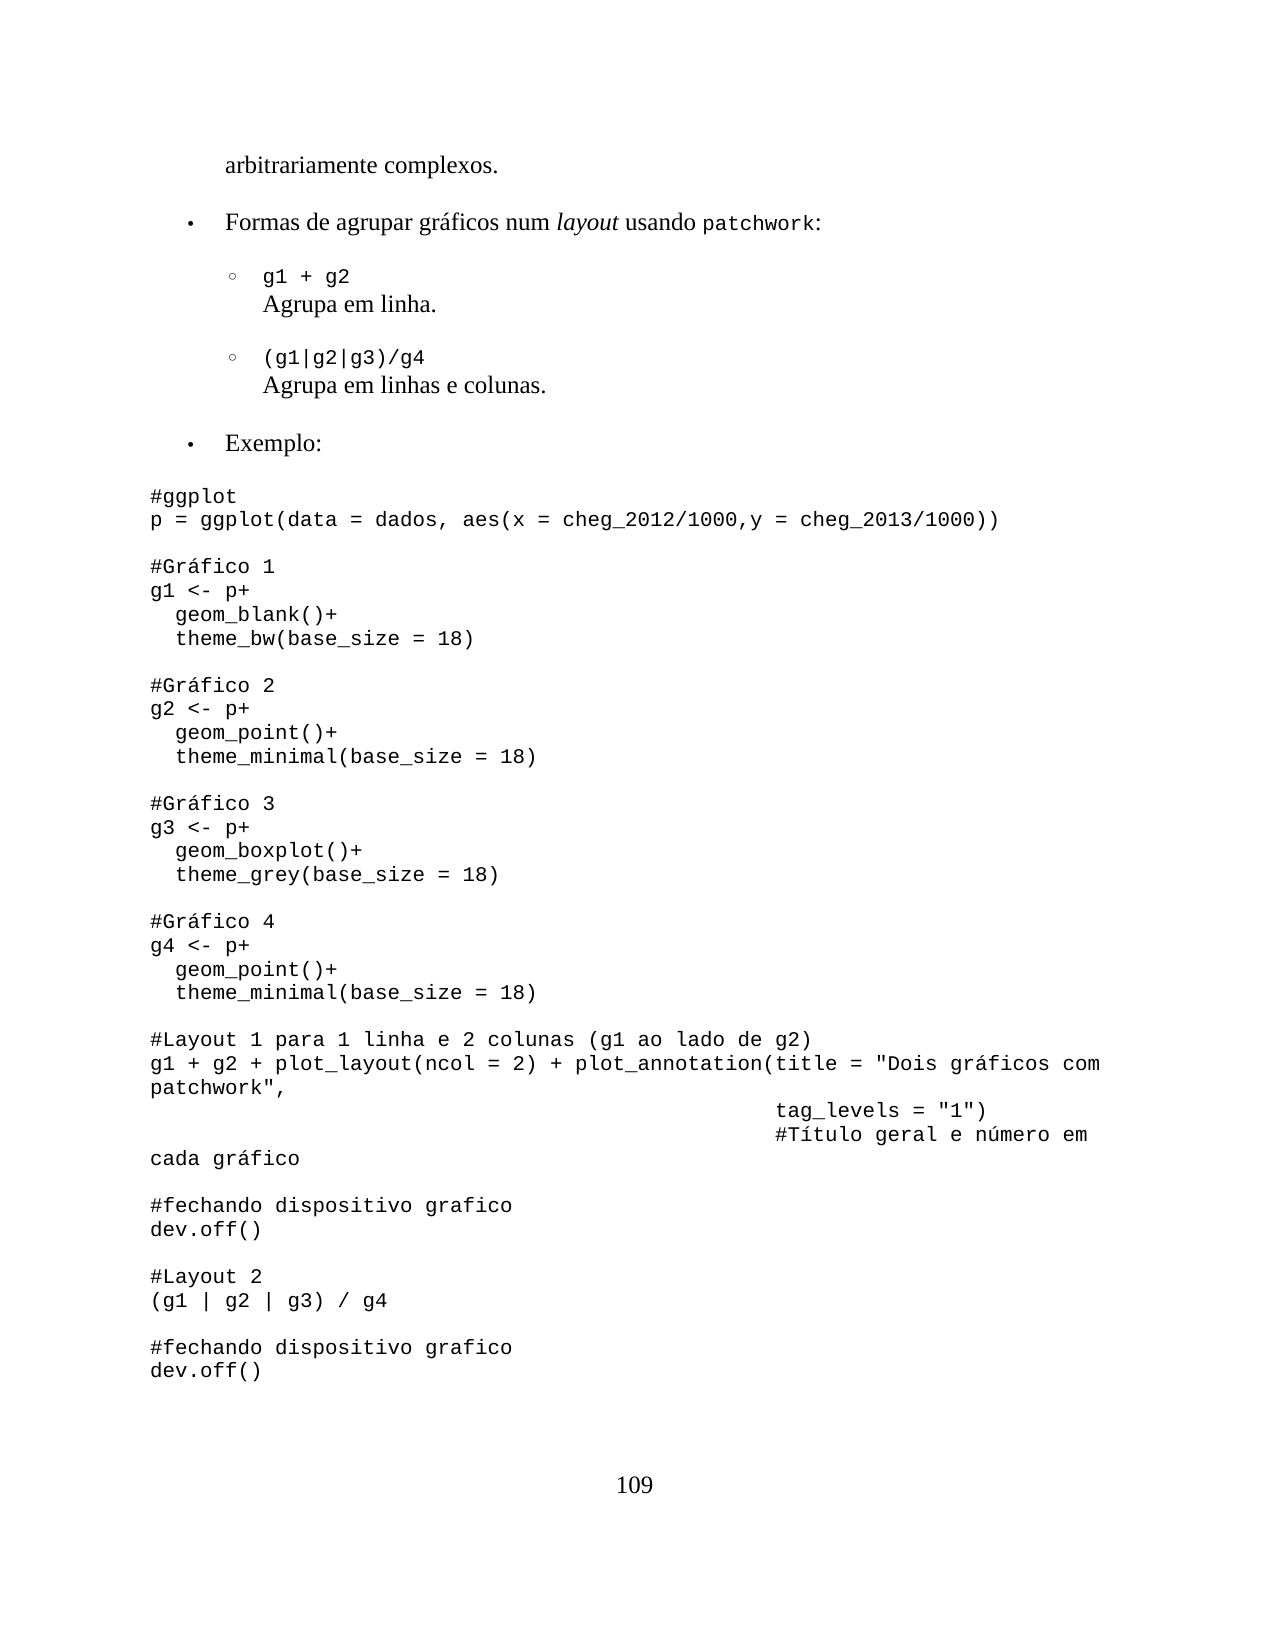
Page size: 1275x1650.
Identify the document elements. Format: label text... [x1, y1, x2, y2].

text #fechando dispositivo grafico [150, 1337, 1125, 1361]
text tag_levels = "1") [150, 1100, 1125, 1124]
text #Layout 2 [150, 1266, 1125, 1289]
text #fechando dispositivo grafico [150, 1195, 1125, 1219]
text g1 + g2 + plot_layout(ncol = 2) + plot_annotation(title = "Dois gráficos com patchwork", [150, 1053, 1125, 1100]
text geom_blank()+ [150, 604, 1125, 627]
text #Gráfico 1 [150, 557, 1125, 580]
list arbitrariamente complexos. [187, 150, 1125, 207]
text #Gráfico 4 [150, 911, 1125, 935]
text g3 <- p+ [150, 817, 1125, 840]
text g2 <- p+ [150, 698, 1125, 722]
text theme_bw(base_size = 18) [150, 627, 1125, 651]
list Formas de agrupar gráficos num layout usando patchwork: [187, 207, 1125, 266]
text dev.off() [150, 1361, 1125, 1384]
text #Gráfico 2 [150, 675, 1125, 698]
text g4 <- p+ [150, 935, 1125, 958]
text #ggplot [150, 486, 1125, 509]
list Exemplo: [187, 428, 1125, 486]
list (g1|g2|g3)/g4 Agrupa em linhas e colunas. [225, 347, 1125, 428]
text theme_grey(base_size = 18) [150, 864, 1125, 888]
text theme_minimal(base_size = 18) [150, 746, 1125, 769]
text #Título geral e número em cada gráfico [150, 1124, 1125, 1171]
text geom_point()+ [150, 722, 1125, 746]
text geom_point()+ [150, 958, 1125, 982]
text #Layout 1 para 1 linha e 2 colunas (g1 ao lado de g2) [150, 1029, 1125, 1053]
text dev.off() [150, 1219, 1125, 1242]
text g1 <- p+ [150, 580, 1125, 604]
text geom_boxplot()+ [150, 840, 1125, 864]
text p = ggplot(data = dados, aes(x = cheg_2012/1000,y = cheg_2013/1000)) [150, 509, 1125, 533]
list g1 + g2 Agrupa em linha. [225, 266, 1125, 347]
text (g1 | g2 | g3) / g4 [150, 1289, 1125, 1313]
text #Gráfico 3 [150, 793, 1125, 817]
text theme_minimal(base_size = 18) [150, 982, 1125, 1006]
